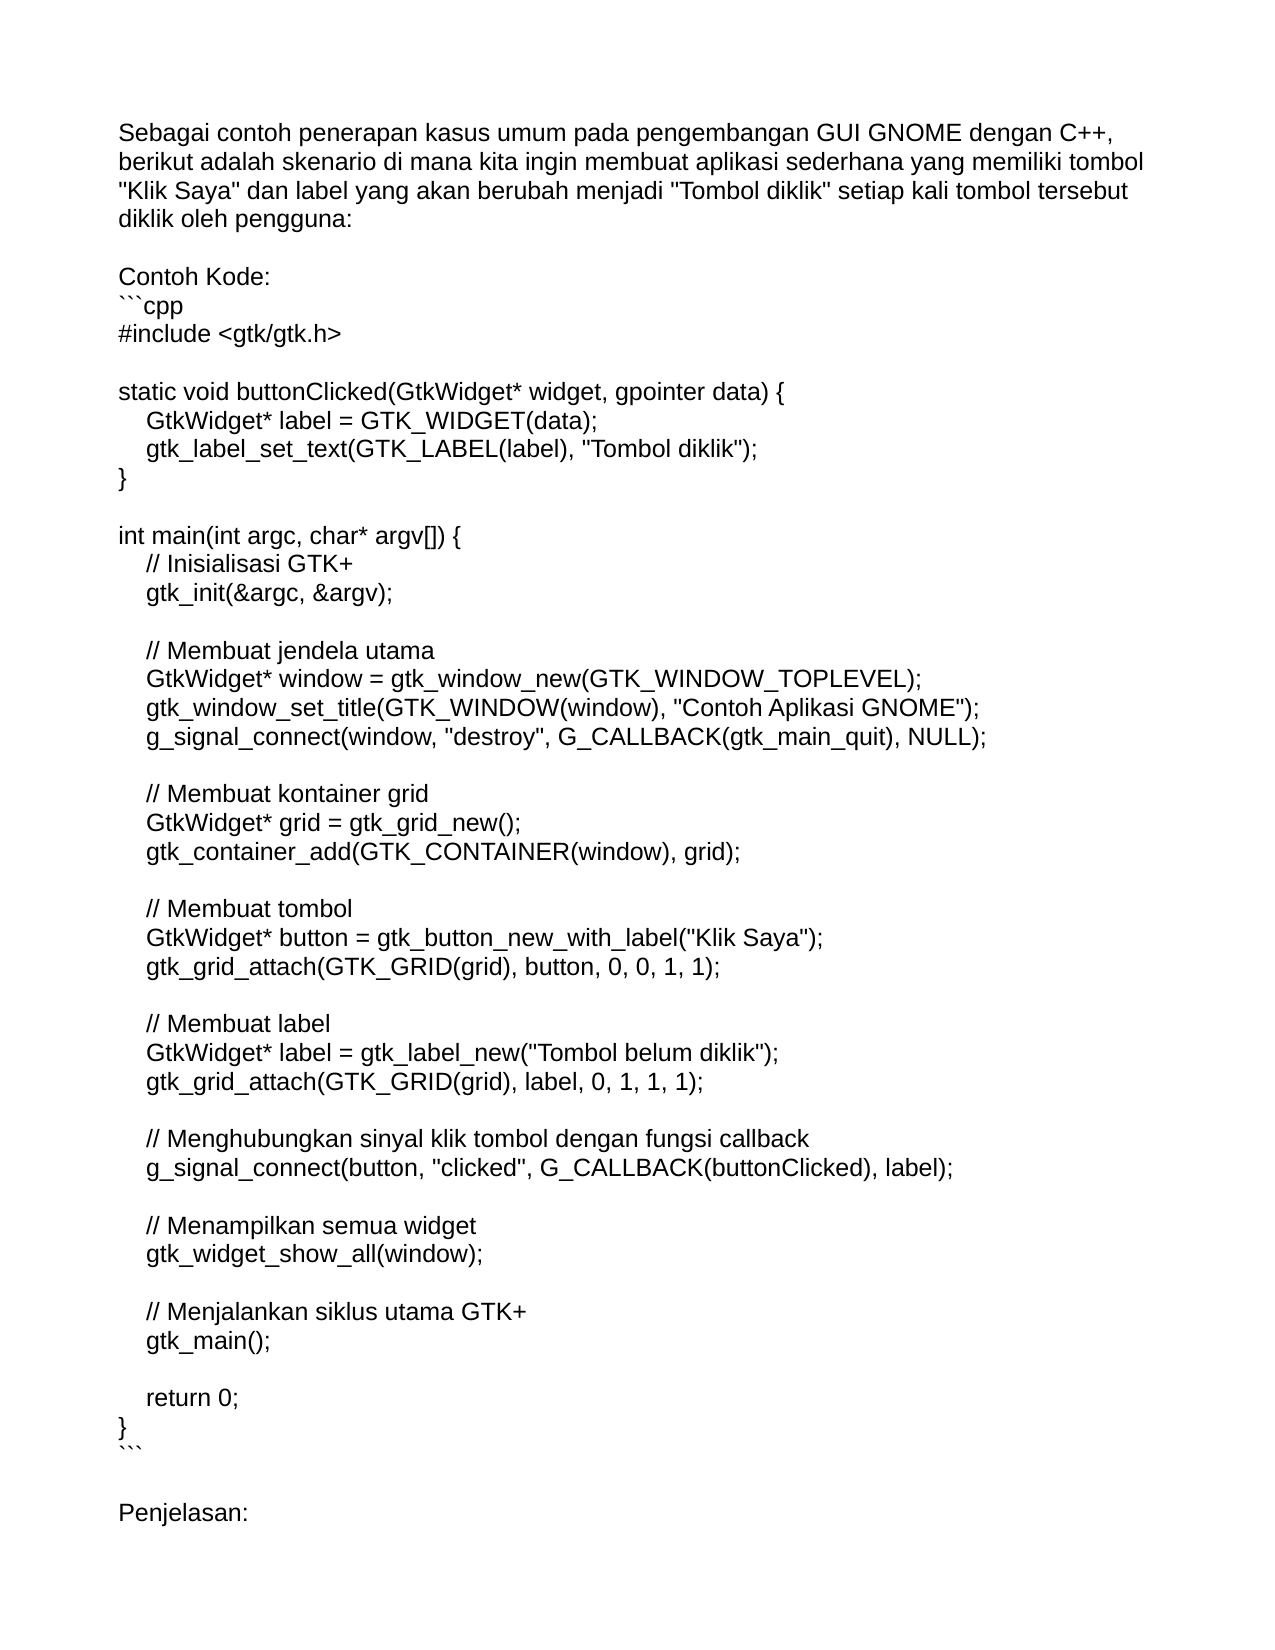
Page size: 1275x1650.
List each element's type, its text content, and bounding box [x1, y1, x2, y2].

text gtk_window_set_title(GTK_WINDOW(window), "Contoh Aplikasi GNOME"); [118, 693, 1157, 722]
text gtk_main(); [118, 1326, 1157, 1354]
text return 0; [118, 1383, 1157, 1412]
text GtkWidget* label = GTK_WIDGET(data); [118, 406, 1157, 434]
text int main(int argc, char* argv[]) { [118, 521, 1157, 549]
text gtk_label_set_text(GTK_LABEL(label), "Tombol diklik"); [118, 434, 1157, 463]
text // Menghubungkan sinyal klik tombol dengan fungsi callback [118, 1124, 1157, 1153]
text Sebagai contoh penerapan kasus umum pada pengembangan GUI GNOME dengan C++, berikut adalah skenario di mana kita ingin membuat aplikasi sederhana yang memiliki tombol "Klik Saya" dan label yang akan berubah menjadi "Tombol diklik" setiap kali tombol tersebut diklik oleh pengguna: [118, 118, 1157, 233]
text // Menampilkan semua widget [118, 1211, 1157, 1239]
text gtk_widget_show_all(window); [118, 1239, 1157, 1268]
text } [118, 463, 1157, 492]
text Contoh Kode: [118, 262, 1157, 291]
text GtkWidget* window = gtk_window_new(GTK_WINDOW_TOPLEVEL); [118, 664, 1157, 693]
text gtk_container_add(GTK_CONTAINER(window), grid); [118, 837, 1157, 866]
text // Membuat jendela utama [118, 636, 1157, 664]
text ``` [118, 1441, 1157, 1469]
text gtk_grid_attach(GTK_GRID(grid), label, 0, 1, 1, 1); [118, 1067, 1157, 1096]
text GtkWidget* button = gtk_button_new_with_label("Klik Saya"); [118, 923, 1157, 952]
text // Membuat kontainer grid [118, 779, 1157, 808]
text // Membuat tombol [118, 894, 1157, 923]
text static void buttonClicked(GtkWidget* widget, gpointer data) { [118, 377, 1157, 406]
text g_signal_connect(window, "destroy", G_CALLBACK(gtk_main_quit), NULL); [118, 722, 1157, 751]
text // Membuat label [118, 1009, 1157, 1038]
text ```cpp [118, 291, 1157, 319]
text gtk_init(&argc, &argv); [118, 578, 1157, 607]
text // Menjalankan siklus utama GTK+ [118, 1297, 1157, 1326]
text GtkWidget* label = gtk_label_new("Tombol belum diklik"); [118, 1038, 1157, 1067]
text // Inisialisasi GTK+ [118, 549, 1157, 578]
text } [118, 1412, 1157, 1441]
text g_signal_connect(button, "clicked", G_CALLBACK(buttonClicked), label); [118, 1153, 1157, 1182]
text gtk_grid_attach(GTK_GRID(grid), button, 0, 0, 1, 1); [118, 952, 1157, 981]
text Penjelasan: [118, 1498, 1157, 1527]
text #include <gtk/gtk.h> [118, 319, 1157, 348]
text GtkWidget* grid = gtk_grid_new(); [118, 808, 1157, 837]
